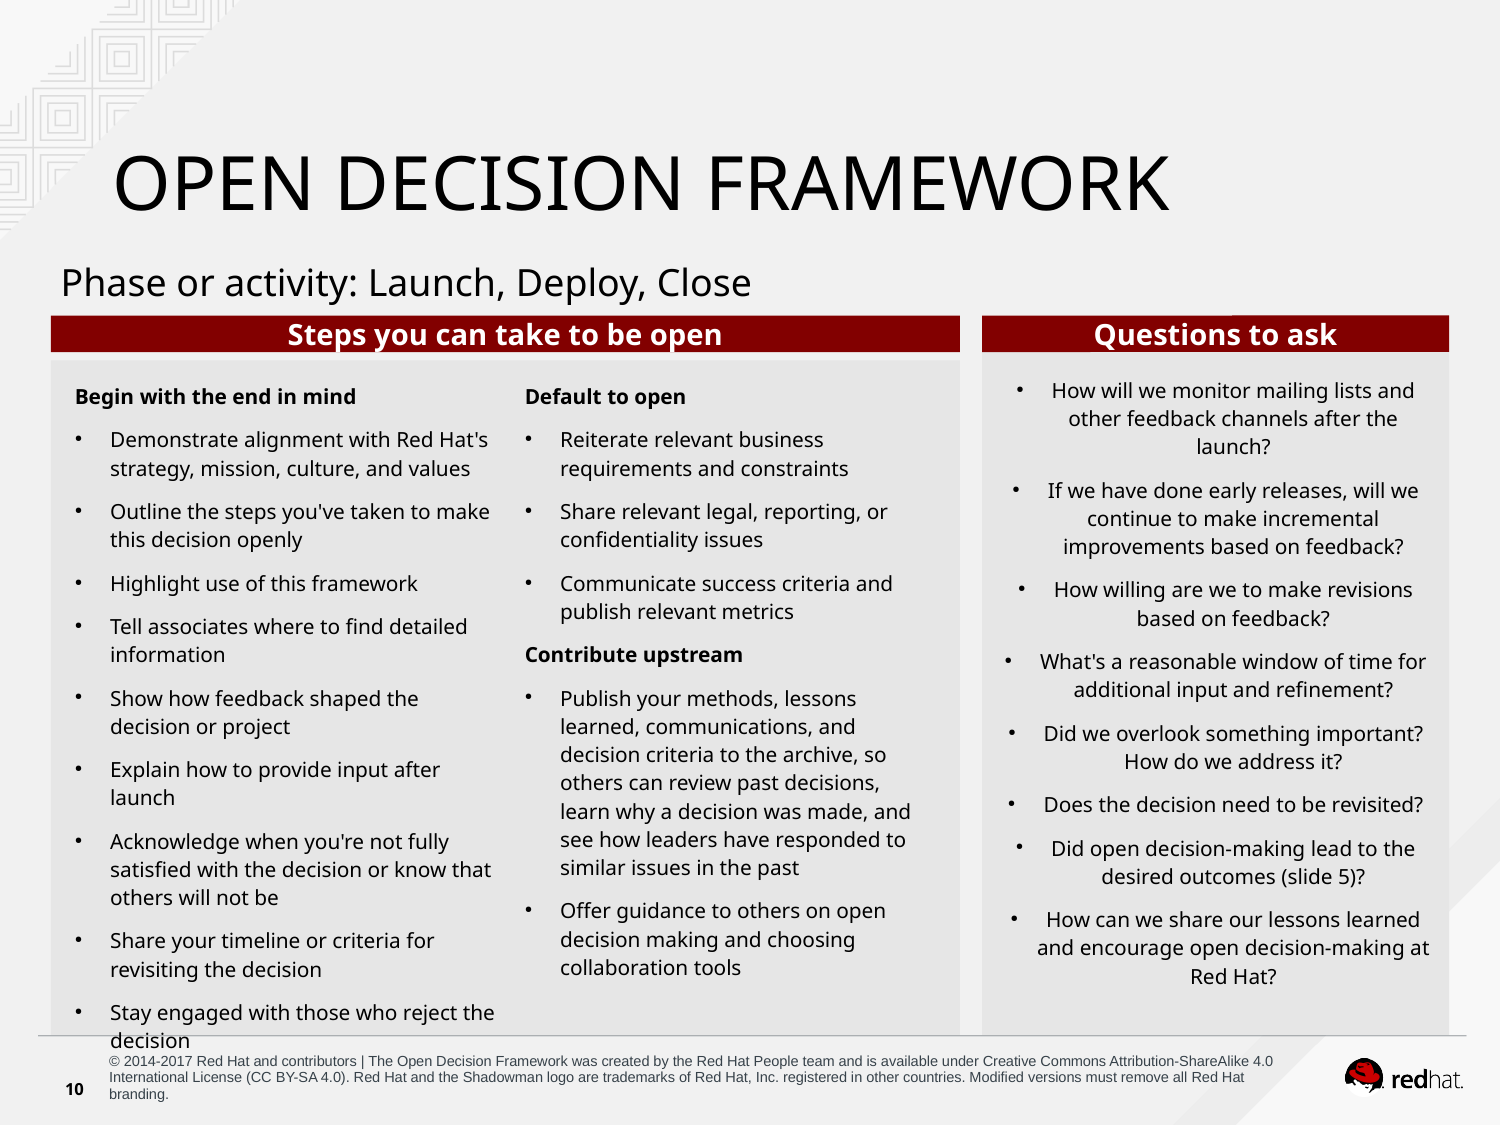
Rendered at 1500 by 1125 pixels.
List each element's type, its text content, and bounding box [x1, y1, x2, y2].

text_box [50, 360, 960, 1035]
text_box Phase or activity: Launch, Deploy, Close [45, 249, 1126, 360]
text_box Questions to ask [1126, 315, 1450, 352]
text_box How will we monitor mailing lists and other feedback channels after the launch? If we have done early releases, will we continue to make incremental improvements based on feedback? How willing are we to make revisions based on feedback? What's a reasonable window of time for additional input and refinement? Did we overlook something important? How do we address it? Does the decision need to be revisited? Did open decision-making lead to the desired outcomes (slide 5)? How can we share our lessons learned and encourage open decision-making at Red Hat? [982, 352, 1450, 1035]
title OPEN DECISION FRAMEWORK [112, 0, 1388, 233]
text_box Begin with the end in mind Demonstrate alignment with Red Hat's strategy, mission, culture, and values Outline the steps you've taken to make this decision openly Highlight use of this framework Tell associates where to find detailed information Show how feedback shaped the decision or project Explain how to provide input after launch Acknowledge when you're not fully satisfied with the decision or know that others will not be Share your timeline or criteria for revisiting the decision Stay engaged with those who reject the decision [60, 375, 511, 1003]
picture [0, 0, 1500, 1125]
text_box Default to open Reiterate relevant business requirements and constraints Share relevant legal, reporting, or confidentiality issues Communicate success criteria and publish relevant metrics Contribute upstream Publish your methods, lessons learned, communications, and decision criteria to the archive, so others can review past decisions, learn why a decision was made, and see how leaders have responded to similar issues in the past Offer guidance to others on open decision making and choosing collaboration tools [510, 375, 946, 931]
